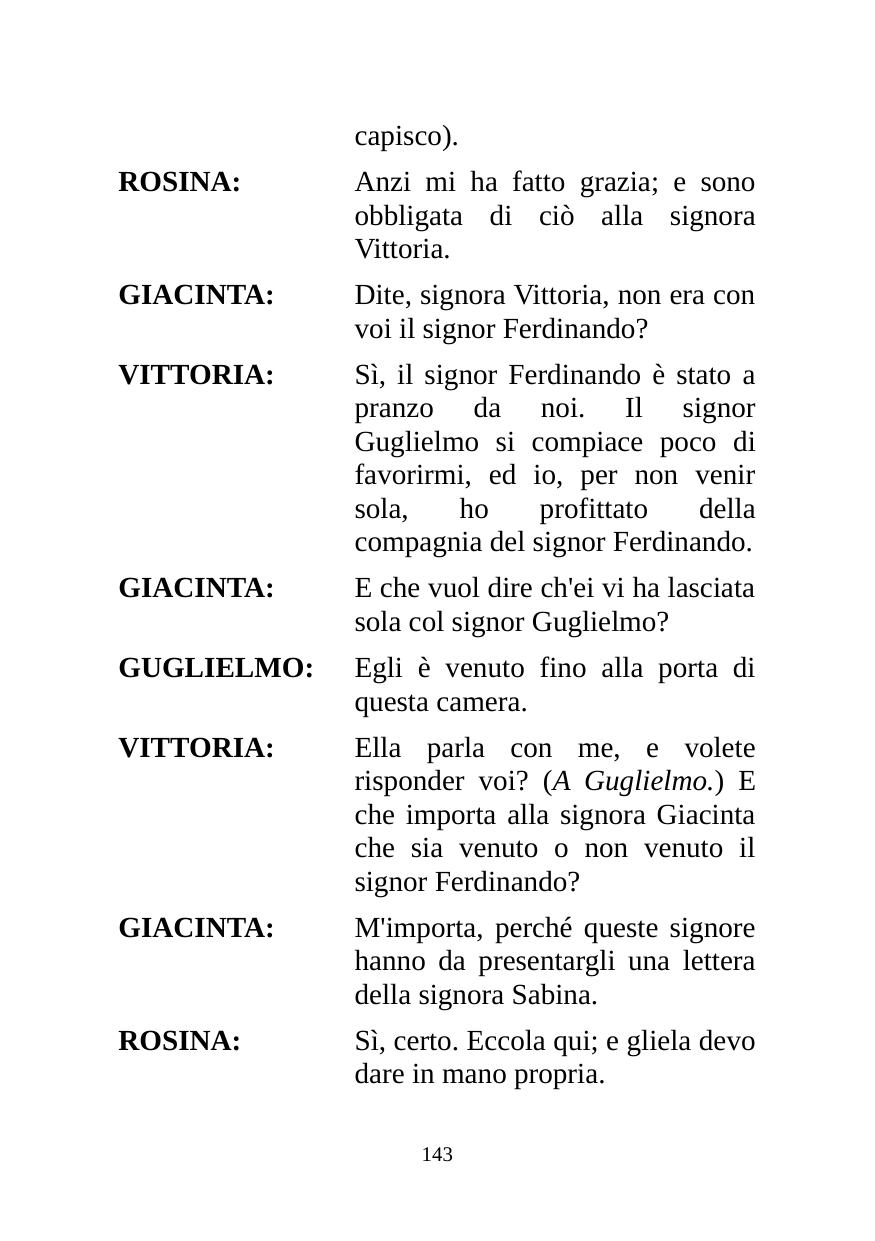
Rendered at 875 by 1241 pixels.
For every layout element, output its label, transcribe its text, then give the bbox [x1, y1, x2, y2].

text GIACINTA: M'importa, perché queste signore hanno da presentargli una lettera della signora Sabina. [118, 910, 756, 1011]
text VITTORIA: Sì, il signor Ferdinando è stato a pranzo da noi. Il signor Guglielmo si compiace poco di favorirmi, ed io, per non venir sola, ho profittato della compagnia del signor Ferdinando. [118, 357, 756, 558]
text ROSINA: Sì, certo. Eccola qui; e gliela devo dare in mano propria. [118, 1023, 756, 1090]
text GIACINTA: Dite, signora Vittoria, non era con voi il signor Ferdinando? [118, 277, 756, 344]
text capisco). [118, 118, 756, 152]
text GIACINTA: E che vuol dire ch'ei vi ha lasciata sola col signor Guglielmo? [118, 571, 756, 638]
text GUGLIELMO: Egli è venuto fino alla porta di questa camera. [118, 650, 756, 717]
text ROSINA: Anzi mi ha fatto grazia; e sono obbligata di ciò alla signora Vittoria. [118, 164, 756, 265]
text VITTORIA: Ella parla con me, e volete risponder voi? (A Guglielmo.) E che importa alla signora Giacinta che sia venuto o non venuto il signor Ferdinando? [118, 730, 756, 897]
